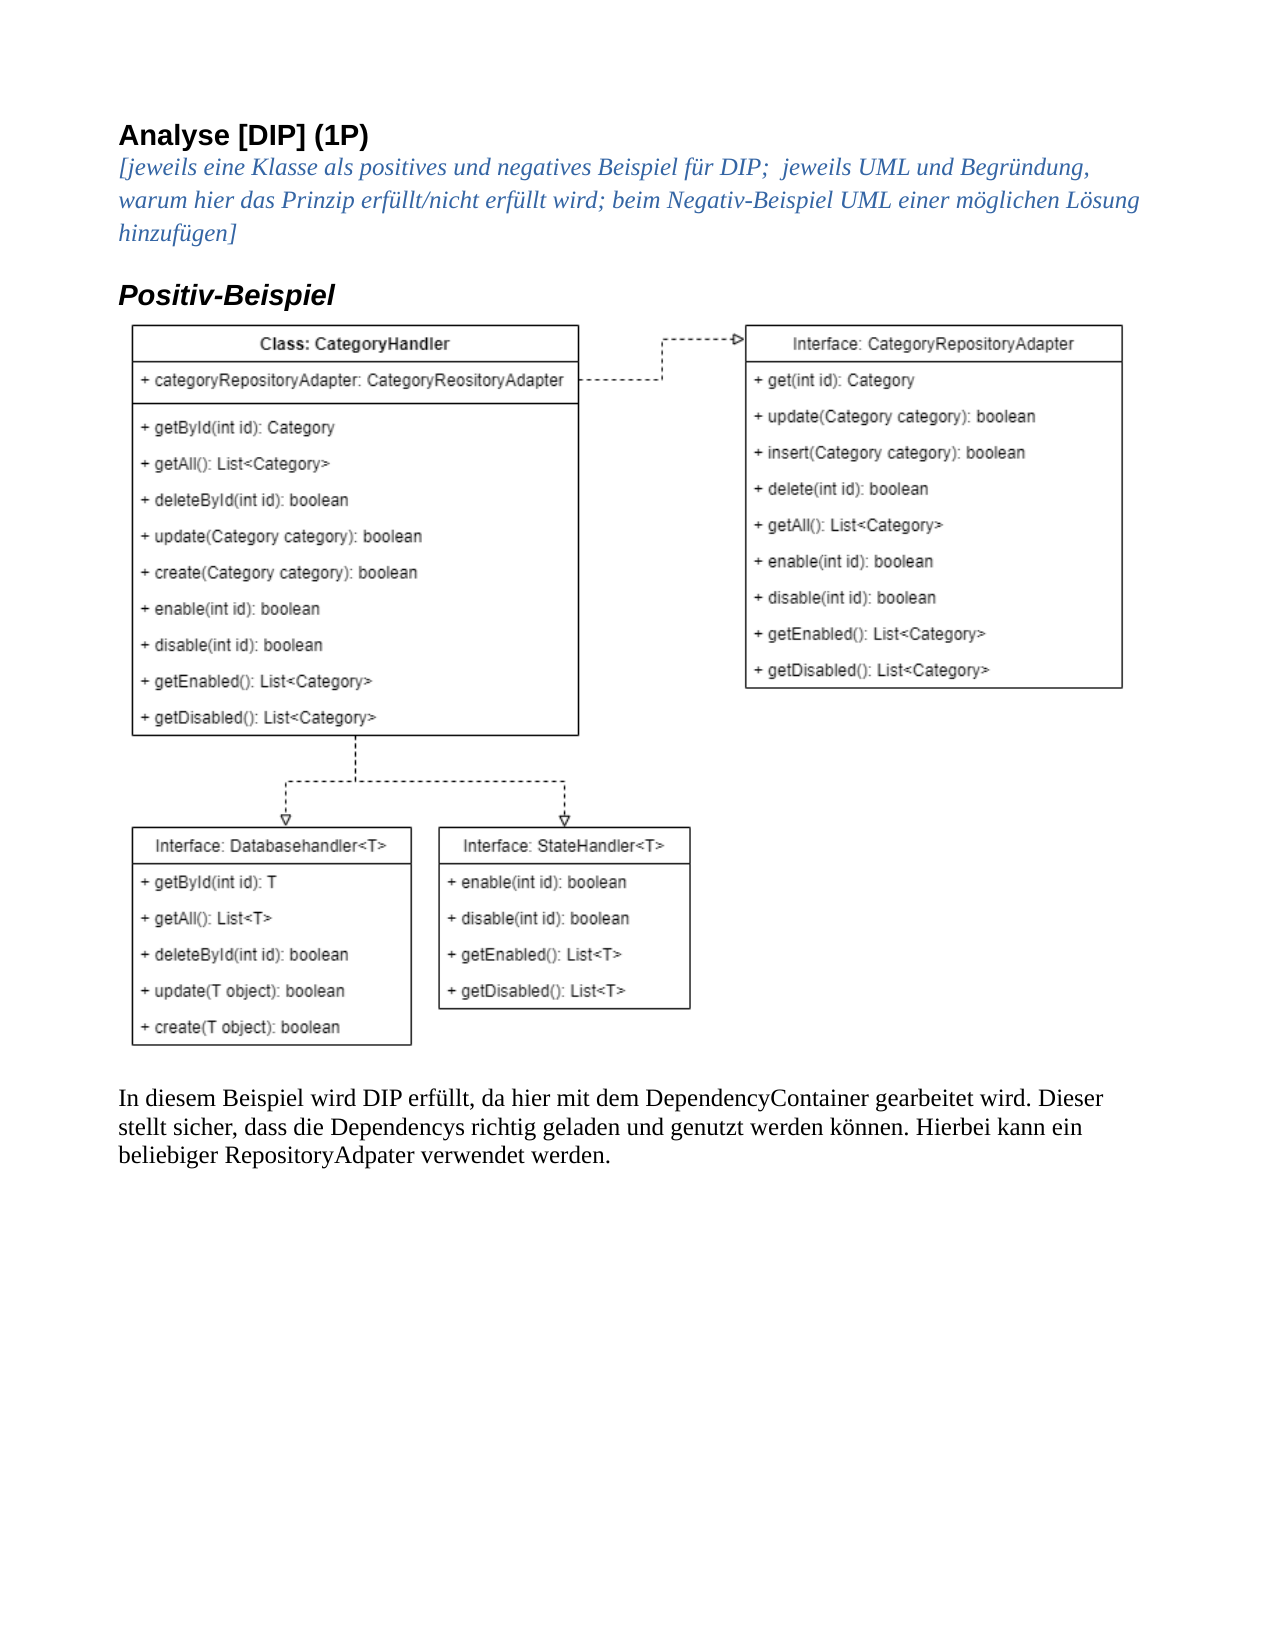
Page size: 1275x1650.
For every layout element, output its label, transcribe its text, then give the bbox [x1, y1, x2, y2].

text [jeweils eine Klasse als positives und negatives Beispiel für DIP; jeweils UML und Begründung, warum hier das Prinzip erfüllt/nicht erfüllt wird; beim Negativ-Beispiel UML einer möglichen Lösung hinzufügen] [118, 152, 1157, 246]
text In diesem Beispiel wird DIP erfüllt, da hier mit dem DependencyContainer gearbeitet wird. Dieser stellt sicher, dass die Dependencys richtig geladen und genutzt werden können. Hierbei kann ein beliebiger RepositoryAdpater verwendet werden. [118, 1083, 1157, 1169]
subtitle Positiv-Beispiel [118, 278, 1157, 311]
subtitle Analyse [DIP] (1P) [118, 118, 1157, 152]
